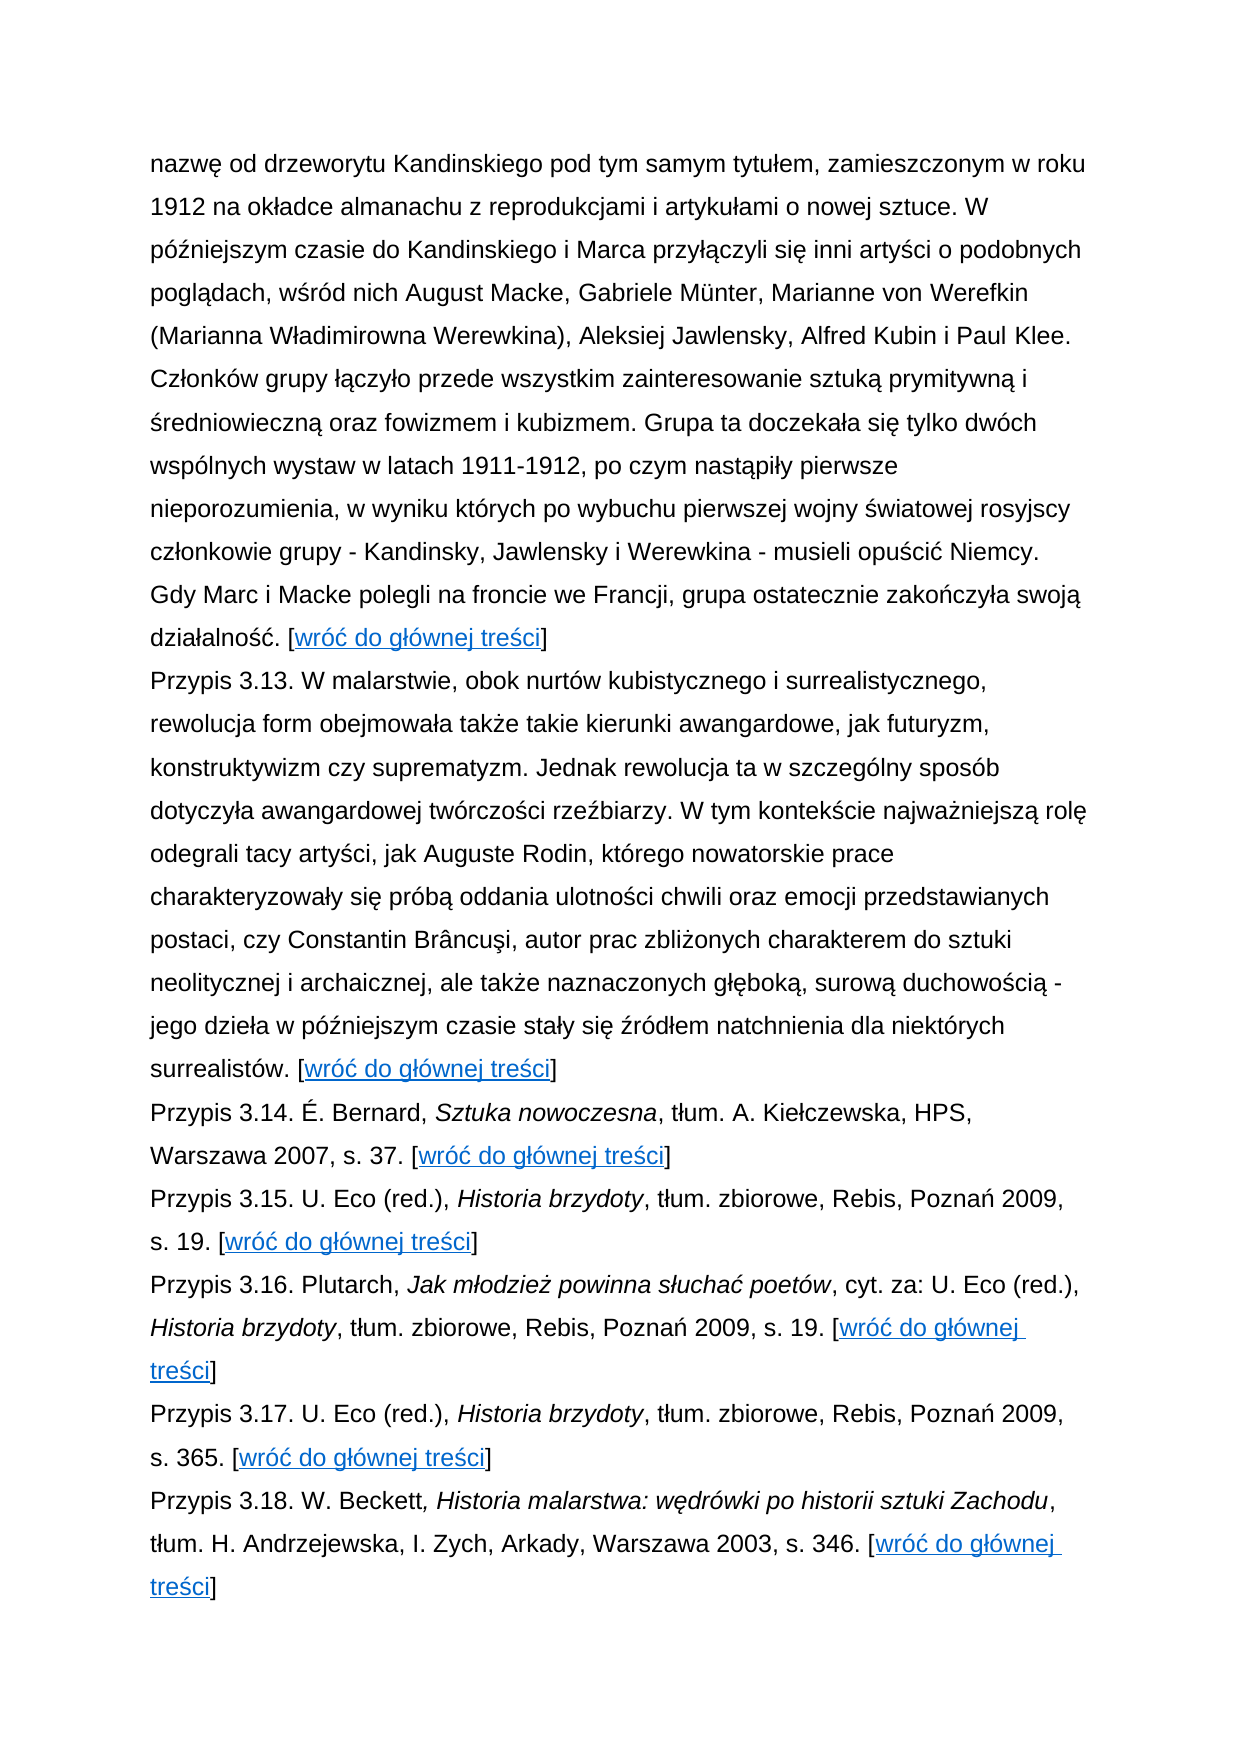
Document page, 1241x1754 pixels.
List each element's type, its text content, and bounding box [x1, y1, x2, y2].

text nazwę od drzeworytu Kandinskiego pod tym samym tytułem, zamieszczonym w roku 1912 na okładce almanachu z reprodukcjami i artykułami o nowej sztuce. W późniejszym czasie do Kandinskiego i Marca przyłączyli się inni artyści o podobnych poglądach, wśród nich August Macke, Gabriele Münter, Marianne von Werefkin (Marianna Władimirowna Werewkina), Aleksiej Jawlensky, Alfred Kubin i Paul Klee. Członków grupy łączyło przede wszystkim zainteresowanie sztuką prymitywną i średniowieczną oraz fowizmem i kubizmem. Grupa ta doczekała się tylko dwóch wspólnych wystaw w latach 1911-1912, po czym nastąpiły pierwsze nieporozumienia, w wyniku których po wybuchu pierwszej wojny światowej rosyjscy członkowie grupy - Kandinsky, Jawlensky i Werewkina - musieli opuścić Niemcy. Gdy Marc i Macke polegli na froncie we Francji, grupa ostatecznie zakończyła swoją działalność. [wróć do głównej treści] [150, 149, 1090, 652]
text Przypis 3.13. W malarstwie, obok nurtów kubistycznego i surrealistycznego, rewolucja form obejmowała także takie kierunki awangardowe, jak futuryzm, konstruktywizm czy suprematyzm. Jednak rewolucja ta w szczególny sposób dotyczyła awangardowej twórczości rzeźbiarzy. W tym kontekście najważniejszą rolę odegrali tacy artyści, jak Auguste Rodin, którego nowatorskie prace charakteryzowały się próbą oddania ulotności chwili oraz emocji przedstawianych postaci, czy Constantin Brâncuşi, autor prac zbliżonych charakterem do sztuki neolitycznej i archaicznej, ale także naznaczonych głęboką, surową duchowością - jego dzieła w późniejszym czasie stały się źródłem natchnienia dla niektórych surrealistów. [wróć do głównej treści] [150, 666, 1090, 1083]
text Przypis 3.15. U. Eco (red.), Historia brzydoty, tłum. zbiorowe, Rebis, Poznań 2009, s. 19. [wróć do głównej treści] [150, 1184, 1090, 1256]
text Przypis 3.17. U. Eco (red.), Historia brzydoty, tłum. zbiorowe, Rebis, Poznań 2009, s. 365. [wróć do głównej treści] [150, 1399, 1090, 1471]
text Przypis 3.14. É. Bernard, Sztuka nowoczesna, tłum. A. Kiełczewska, HPS, Warszawa 2007, s. 37. [wróć do głównej treści] [150, 1098, 1090, 1169]
text Przypis 3.18. W. Beckett, Historia malarstwa: wędrówki po historii sztuki Zachodu, tłum. H. Andrzejewska, I. Zych, Arkady, Warszawa 2003, s. 346. [wróć do głównej treści] [150, 1486, 1090, 1601]
text Przypis 3.16. Plutarch, Jak młodzież powinna słuchać poetów, cyt. za: U. Eco (red.), Historia brzydoty, tłum. zbiorowe, Rebis, Poznań 2009, s. 19. [wróć do głównej treści] [150, 1270, 1090, 1385]
